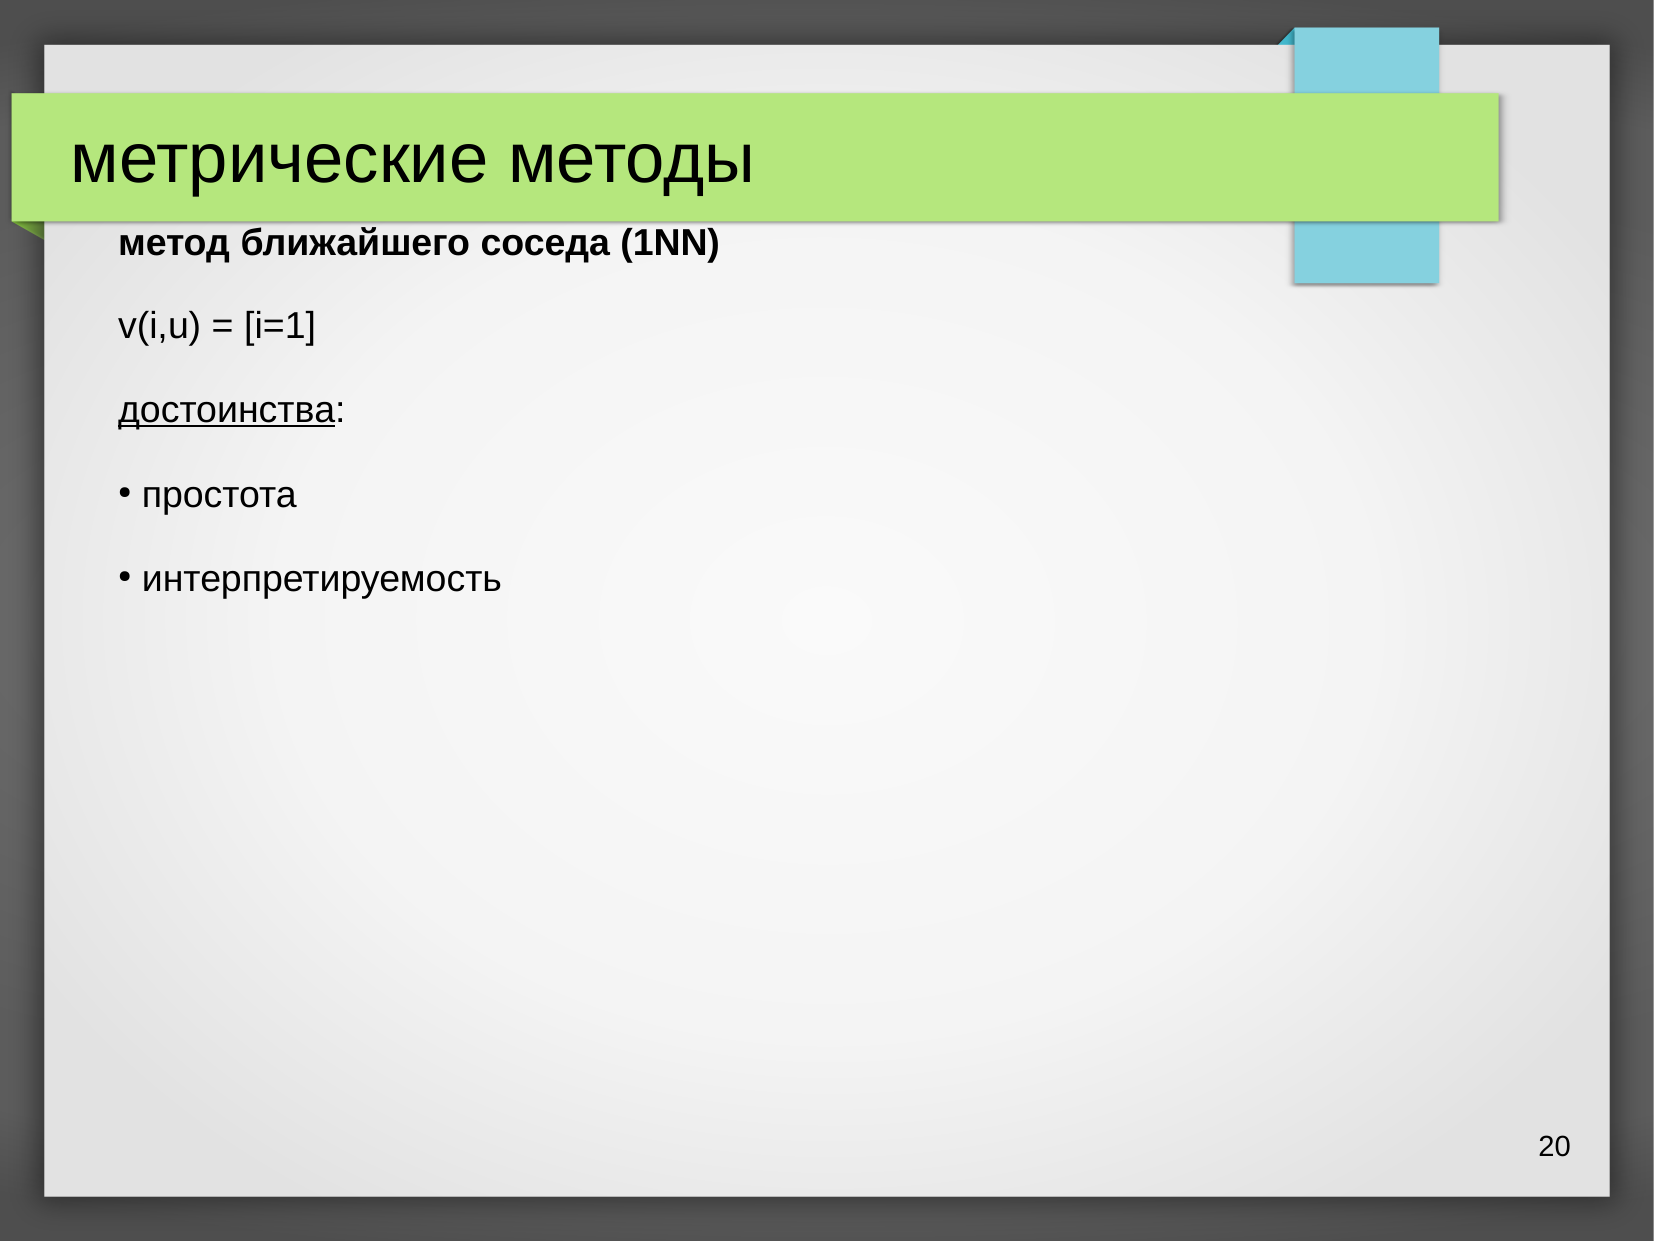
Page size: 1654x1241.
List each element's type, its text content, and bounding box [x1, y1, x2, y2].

subtitle метод ближайшего соседа (1NN) v(i,u) = [i=1] достоинства: простота интерпретируемость [118, 220, 756, 599]
picture [0, 0, 1654, 1241]
title метрические методы [70, 118, 1205, 199]
